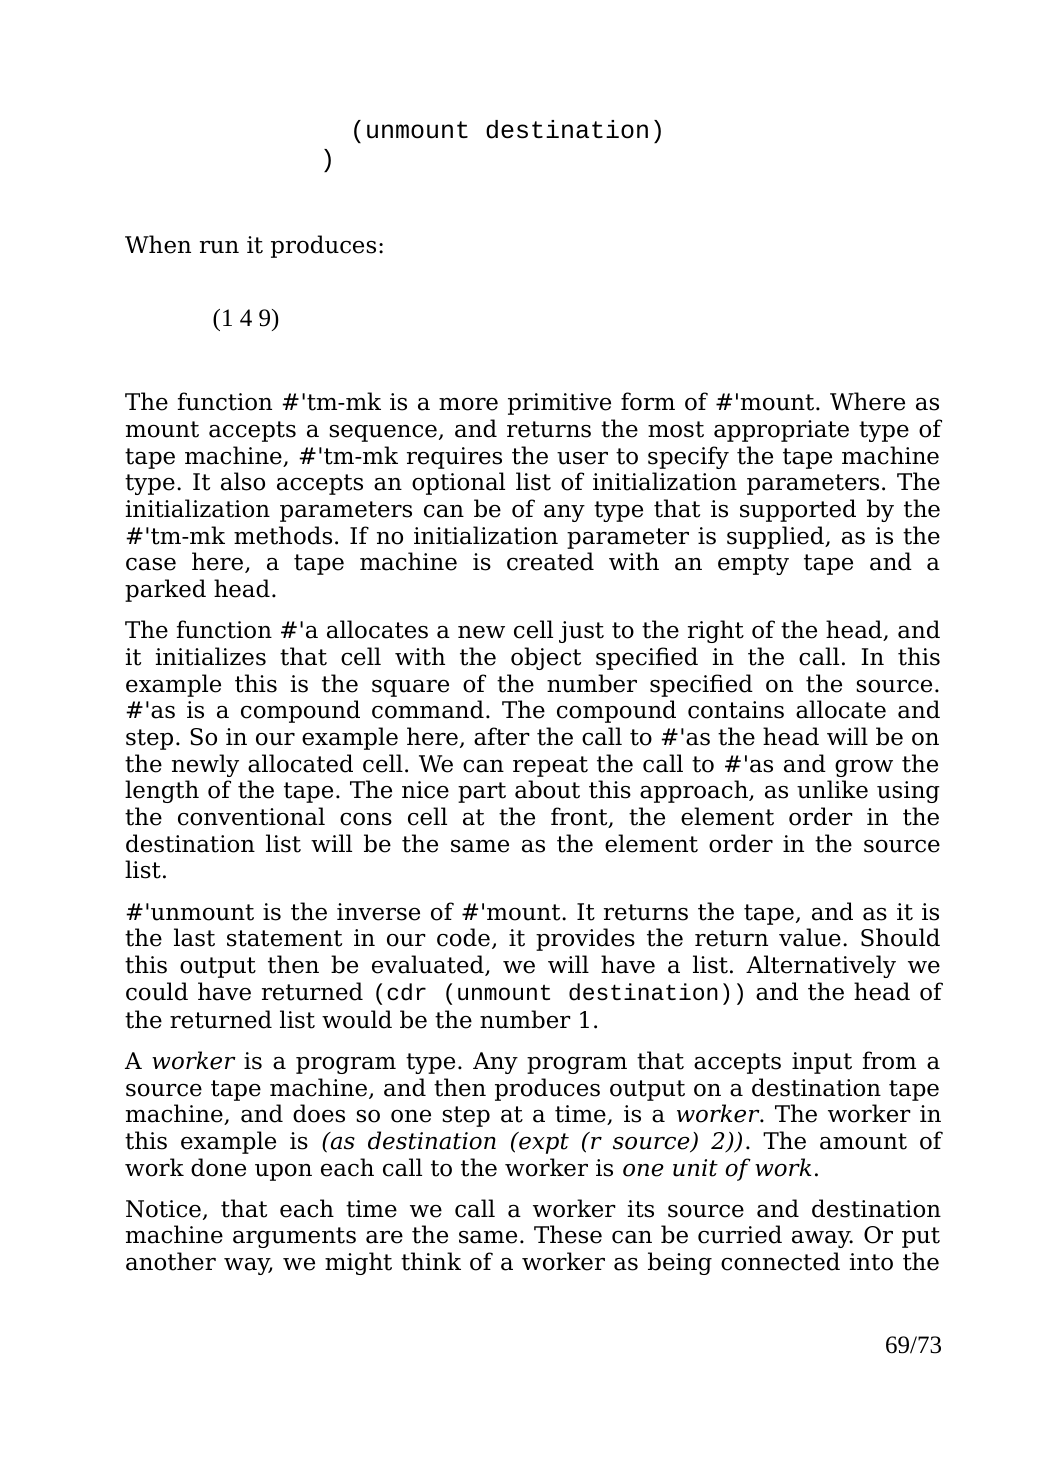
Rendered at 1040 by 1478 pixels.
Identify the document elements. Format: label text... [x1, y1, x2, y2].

text The function #'tm-mk is a more primitive form of #'mount. Where as mount accepts a sequence, and returns the most appropriate type of tape machine, #'tm-mk requires the user to specify the tape machine type. It also accepts an optional list of initialization parameters. The initialization parameters can be of any type that is supported by the #'tm-mk methods. If no initialization parameter is supplied, as is the case here, a tape machine is created with an empty tape and a parked head. [125, 389, 942, 603]
text (unmount destination) [125, 118, 942, 146]
text #'unmount is the inverse of #'mount. It returns the tape, and as it is the last statement in our code, it provides the return value. Should this output then be evaluated, we will have a list. Alternatively we could have returned (cdr (unmount destination)) and the head of the returned list would be the number 1. [125, 899, 942, 1033]
text ) [125, 146, 942, 175]
text A worker is a program type. Any program that accepts input from a source tape machine, and then produces output on a destination tape machine, and does so one step at a time, is a worker. The worker in this example is (as destination (expt (r source) 2)). The amount of work done upon each call to the worker is one unit of work. [125, 1048, 942, 1181]
text The function #'a allocates a new cell just to the right of the head, and it initializes that cell with the object specified in the call. In this example this is the square of the number specified on the source. #'as is a compound command. The compound contains allocate and step. So in our example here, after the call to #'as the head will be on the newly allocated cell. We can repeat the call to #'as and grow the length of the tape. The nice part about this approach, as unlike using the conventional cons cell at the front, the element order in the destination list will be the same as the element order in the source list. [125, 617, 942, 884]
text (1 4 9) [125, 303, 942, 331]
text Notice, that each time we call a worker its source and destination machine arguments are the same. These can be curried away. Or put another way, we might think of a worker as being connected into the [125, 1196, 942, 1276]
text When run it produces: [125, 233, 942, 259]
